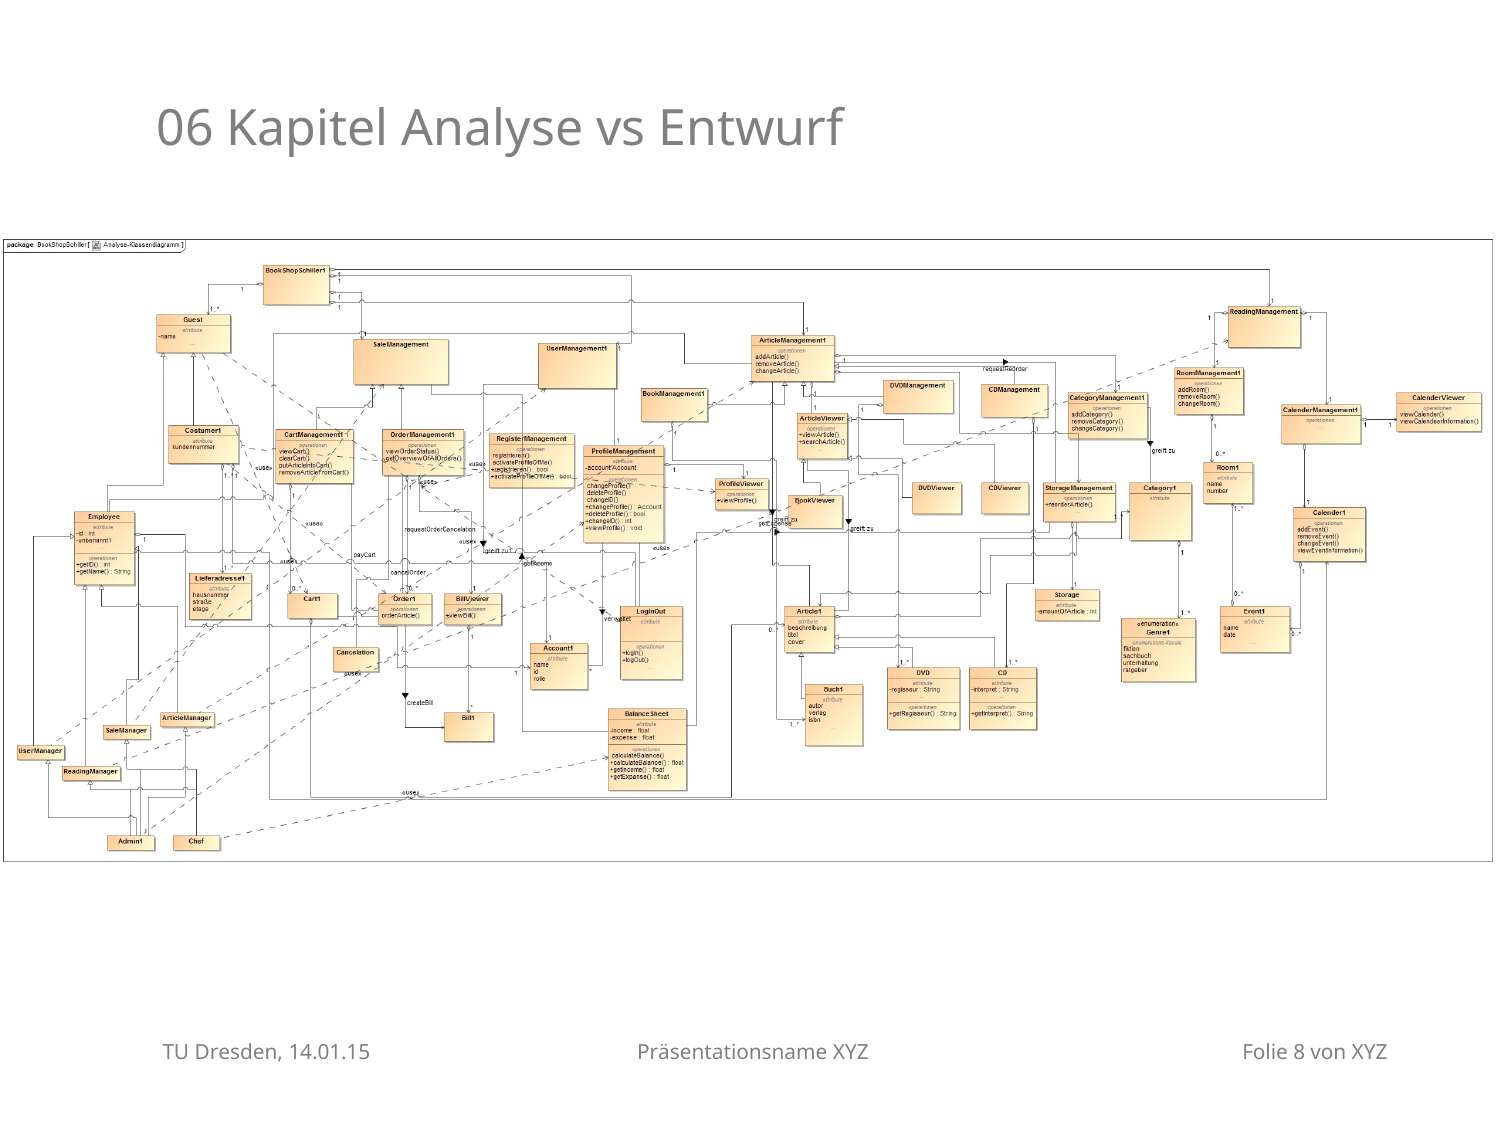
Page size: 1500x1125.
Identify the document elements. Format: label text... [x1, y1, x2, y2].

picture [0, 236, 1500, 870]
title 06 Kapitel Analyse vs Entwurf [156, 88, 1388, 165]
